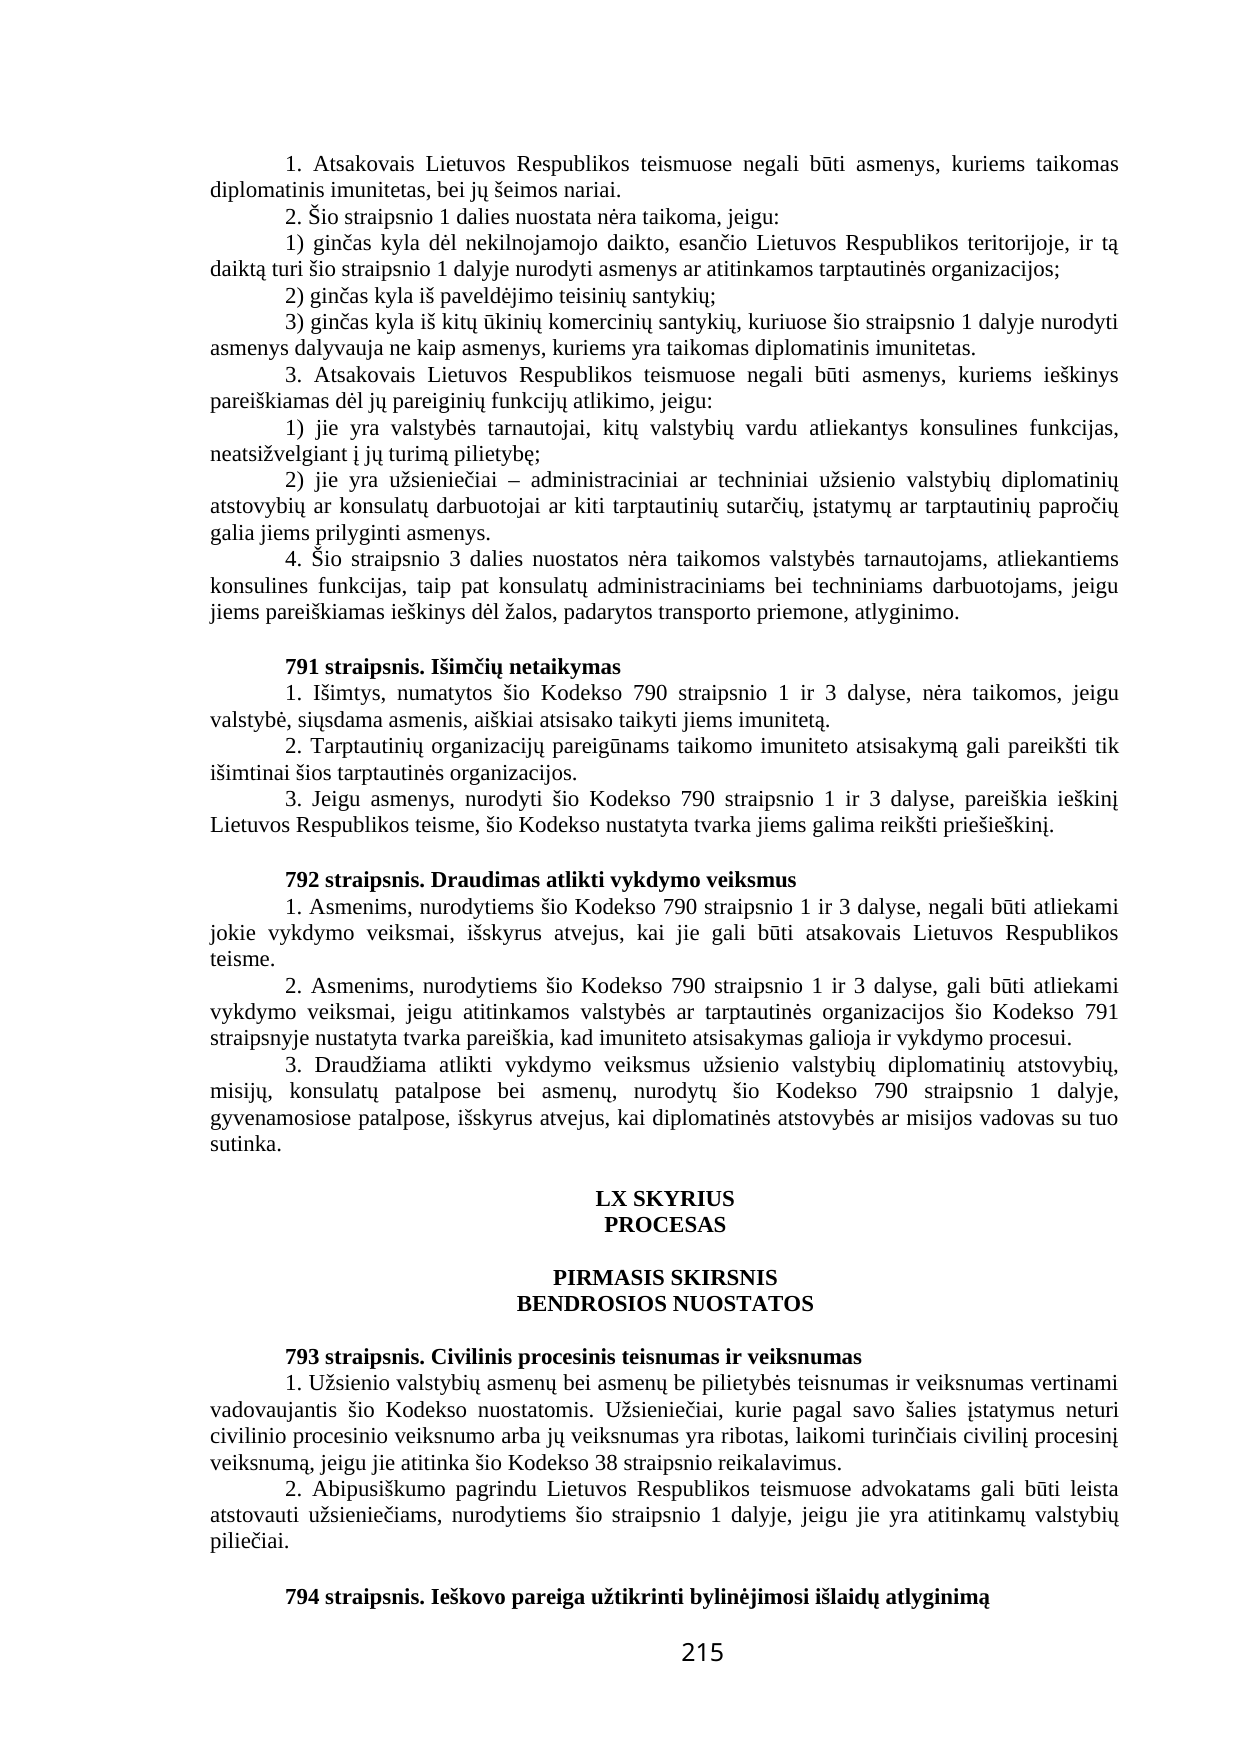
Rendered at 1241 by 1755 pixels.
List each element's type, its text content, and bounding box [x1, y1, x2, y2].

text 2) jie yra užsieniečiai – administraciniai ar techniniai užsienio valstybių diplomatinių atstovybių ar konsulatų darbuotojai ar kiti tarptautinių sutarčių, įstatymų ar tarptautinių papročių galia jiems prilyginti asmenys. [210, 466, 1120, 545]
text 791 straipsnis. Išimčių netaikymas [210, 653, 1120, 679]
text 3. Draudžiama atlikti vykdymo veiksmus užsienio valstybių diplomatinių atstovybių, misijų, konsulatų patalpose bei asmenų, nurodytų šio Kodekso 790 straipsnio 1 dalyje, gyvenamosiose patalpose, išskyrus atvejus, kai diplomatinės atstovybės ar misijos vadovas su tuo sutinka. [210, 1051, 1120, 1156]
text 2. Abipusiškumo pagrindu Lietuvos Respublikos teismuose advokatams gali būti leista atstovauti užsieniečiams, nurodytiems šio straipsnio 1 dalyje, jeigu jie yra atitinkamų valstybių piliečiai. [210, 1475, 1120, 1554]
text 2. Šio straipsnio 1 dalies nuostata nėra taikoma, jeigu: [210, 203, 1120, 229]
text 1. Išimtys, numatytos šio Kodekso 790 straipsnio 1 ir 3 dalyse, nėra taikomos, jeigu valstybė, siųsdama asmenis, aiškiai atsisako taikyti jiems imunitetą. [210, 679, 1120, 732]
text LX Skyrius [210, 1185, 1120, 1211]
text 1. Asmenims, nurodytiems šio Kodekso 790 straipsnio 1 ir 3 dalyse, negali būti atliekami jokie vykdymo veiksmai, išskyrus atvejus, kai jie gali būti atsakovais Lietuvos Respublikos teisme. [210, 893, 1120, 972]
text 1) ginčas kyla dėl nekilnojamojo daikto, esančio Lietuvos Respublikos teritorijoje, ir tą daiktą turi šio straipsnio 1 dalyje nurodyti asmenys ar atitinkamos tarptautinės organizacijos; [210, 229, 1120, 282]
text 1. Atsakovais Lietuvos Respublikos teismuose negali būti asmenys, kuriems taikomas diplomatinis imunitetas, bei jų šeimos nariai. [210, 150, 1120, 203]
text 2) ginčas kyla iš paveldėjimo teisinių santykių; [210, 282, 1120, 308]
text Pirmasis skirsnis [210, 1264, 1120, 1290]
text Procesas [210, 1211, 1120, 1238]
text 1. Užsienio valstybių asmenų bei asmenų be pilietybės teisnumas ir veiksnumas vertinami vadovaujantis šio Kodekso nuostatomis. Užsieniečiai, kurie pagal savo šalies įstatymus neturi civilinio procesinio veiksnumo arba jų veiksnumas yra ribotas, laikomi turinčiais civilinį procesinį veiksnumą, jeigu jie atitinka šio Kodekso 38 straipsnio reikalavimus. [210, 1369, 1120, 1475]
text 792 straipsnis. Draudimas atlikti vykdymo veiksmus [210, 866, 1120, 893]
text 2. Asmenims, nurodytiems šio Kodekso 790 straipsnio 1 ir 3 dalyse, gali būti atliekami vykdymo veiksmai, jeigu atitinkamos valstybės ar tarptautinės organizacijos šio Kodekso 791 straipsnyje nustatyta tvarka pareiškia, kad imuniteto atsisakymas galioja ir vykdymo procesui. [210, 972, 1120, 1051]
text 3. Jeigu asmenys, nurodyti šio Kodekso 790 straipsnio 1 ir 3 dalyse, pareiškia ieškinį Lietuvos Respublikos teisme, šio Kodekso nustatyta tvarka jiems galima reikšti priešieškinį. [210, 785, 1120, 838]
text 3. Atsakovais Lietuvos Respublikos teismuose negali būti asmenys, kuriems ieškinys pareiškiamas dėl jų pareiginių funkcijų atlikimo, jeigu: [210, 361, 1120, 413]
text 2. Tarptautinių organizacijų pareigūnams taikomo imuniteto atsisakymą gali pareikšti tik išimtinai šios tarptautinės organizacijos. [210, 732, 1120, 785]
text 4. Šio straipsnio 3 dalies nuostatos nėra taikomos valstybės tarnautojams, atliekantiems konsulines funkcijas, taip pat konsulatų administraciniams bei techniniams darbuotojams, jeigu jiems pareiškiamas ieškinys dėl žalos, padarytos transporto priemone, atlyginimo. [210, 545, 1120, 624]
text 794 straipsnis. Ieškovo pareiga užtikrinti bylinėjimosi išlaidų atlyginimą [210, 1583, 1120, 1609]
text 3) ginčas kyla iš kitų ūkinių komercinių santykių, kuriuose šio straipsnio 1 dalyje nurodyti asmenys dalyvauja ne kaip asmenys, kuriems yra taikomas diplomatinis imunitetas. [210, 308, 1120, 361]
text 1) jie yra valstybės tarnautojai, kitų valstybių vardu atliekantys konsulines funkcijas, neatsižvelgiant į jų turimą pilietybę; [210, 413, 1120, 466]
text 793 straipsnis. Civilinis procesinis teisnumas ir veiksnumas [210, 1343, 1120, 1369]
text BENDROSIOS NUOSTATOS [210, 1290, 1120, 1317]
